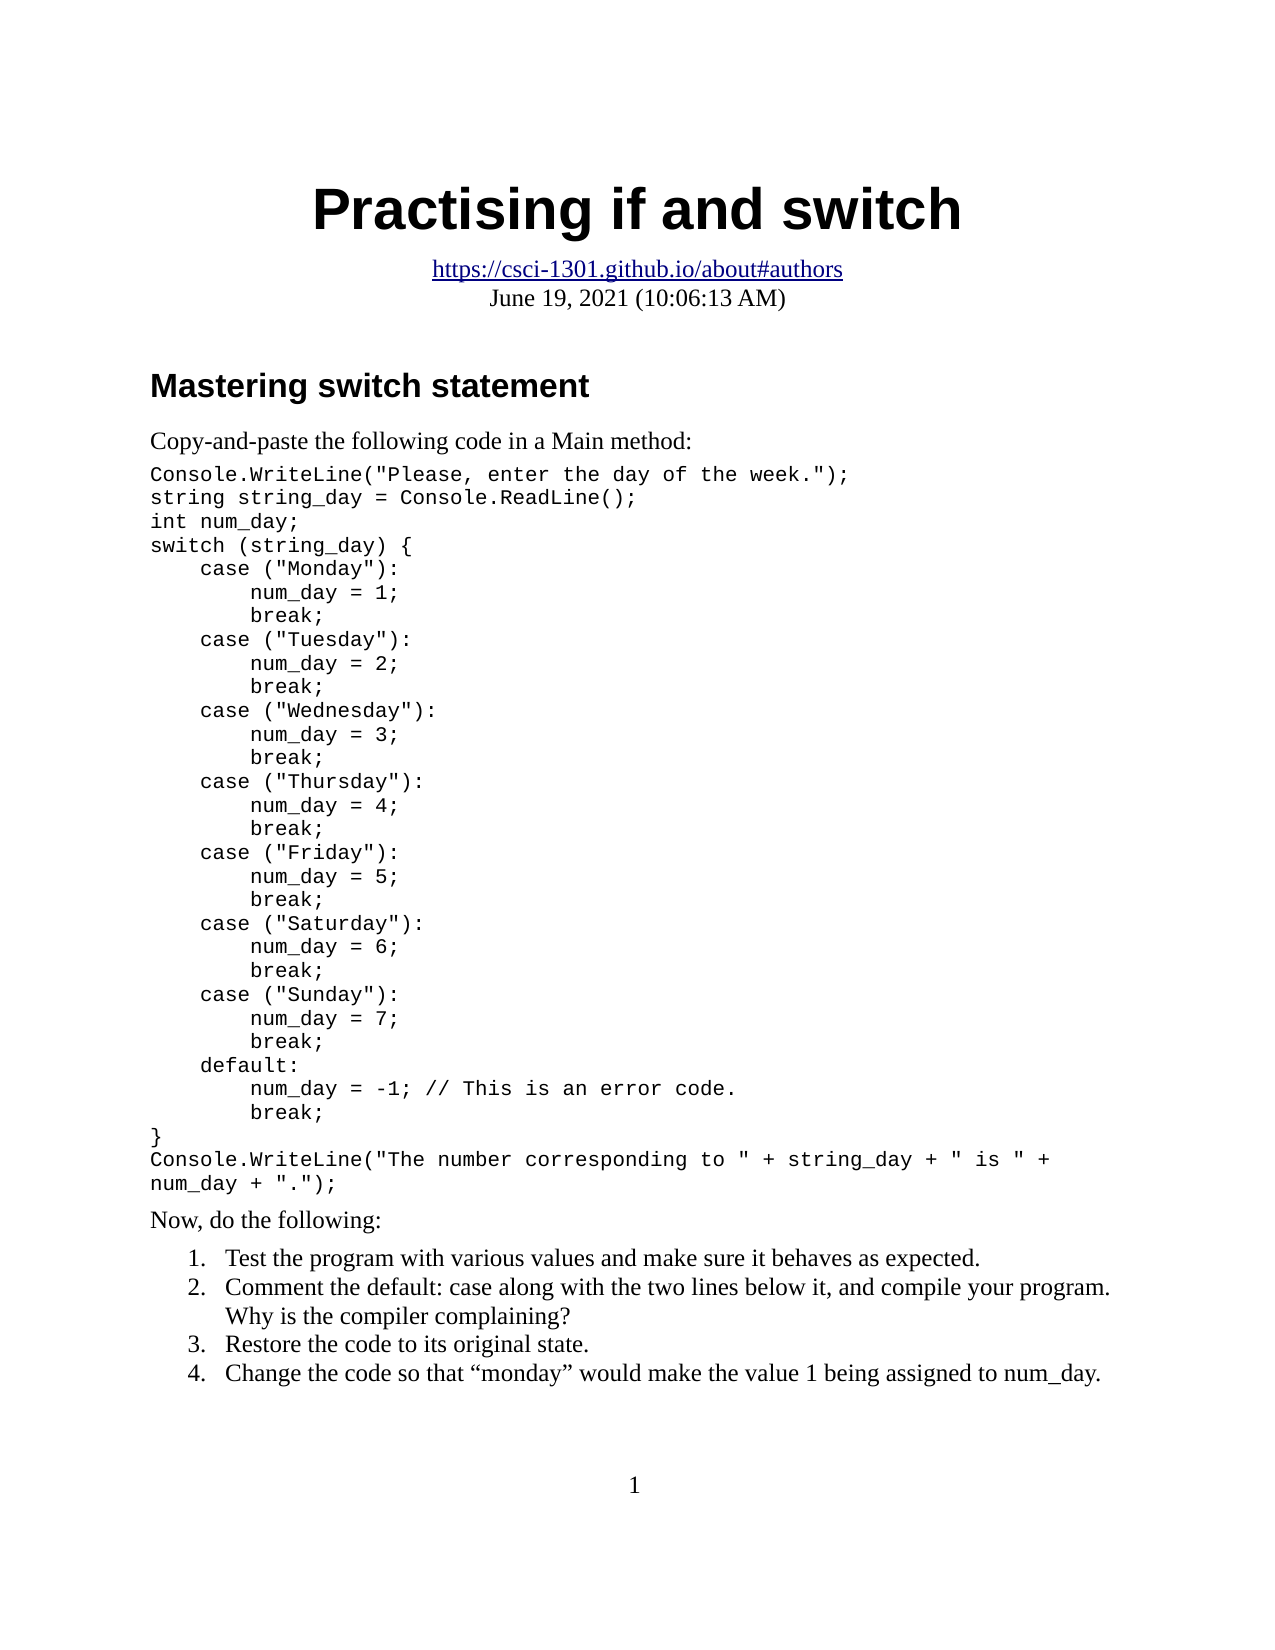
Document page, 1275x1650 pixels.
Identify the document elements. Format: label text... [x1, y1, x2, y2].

list Test the program with various values and make sure it behaves as expected. [187, 1243, 1125, 1272]
text int num_day; [150, 511, 1125, 534]
text string string_day = Console.ReadLine(); [150, 487, 1125, 511]
text Console.WriteLine("The number corresponding to " + string_day + " is " + num_day + "."); [150, 1149, 1125, 1197]
text https://csci-1301.github.io/about#authors [150, 254, 1125, 283]
text case ("Wednesday"): [150, 700, 1125, 724]
text Console.WriteLine("Please, enter the day of the week."); [150, 464, 1125, 487]
text Now, do the following: [150, 1206, 1125, 1234]
text Copy-and-paste the following code in a Main method: [150, 426, 1125, 455]
text num_day = 6; [150, 937, 1125, 960]
text break; [150, 960, 1125, 984]
text case ("Saturday"): [150, 913, 1125, 937]
text num_day = 7; [150, 1007, 1125, 1031]
text June 19, 2021 (10:06:13 AM) [150, 283, 1125, 312]
text case ("Tuesday"): [150, 629, 1125, 653]
text num_day = 3; [150, 724, 1125, 747]
text switch (string_day) { [150, 534, 1125, 558]
text num_day = -1; // This is an error code. [150, 1078, 1125, 1102]
text break; [150, 606, 1125, 629]
text break; [150, 889, 1125, 913]
text break; [150, 747, 1125, 771]
list Change the code so that “monday” would make the value 1 being assigned to num_day. [187, 1358, 1125, 1387]
text num_day = 4; [150, 795, 1125, 818]
text break; [150, 818, 1125, 842]
text } [150, 1126, 1125, 1149]
text num_day = 1; [150, 582, 1125, 606]
list Restore the code to its original state. [187, 1329, 1125, 1358]
subtitle Mastering switch statement [150, 366, 1125, 404]
text case ("Sunday"): [150, 984, 1125, 1007]
text break; [150, 676, 1125, 700]
title Practising if and switch [150, 175, 1125, 242]
text case ("Thursday"): [150, 771, 1125, 795]
text break; [150, 1102, 1125, 1126]
text case ("Monday"): [150, 558, 1125, 582]
text break; [150, 1031, 1125, 1055]
text case ("Friday"): [150, 842, 1125, 866]
text default: [150, 1055, 1125, 1078]
text num_day = 2; [150, 653, 1125, 676]
text num_day = 5; [150, 866, 1125, 889]
list Comment the default: case along with the two lines below it, and compile your program. Why is the compiler complaining? [187, 1272, 1125, 1329]
